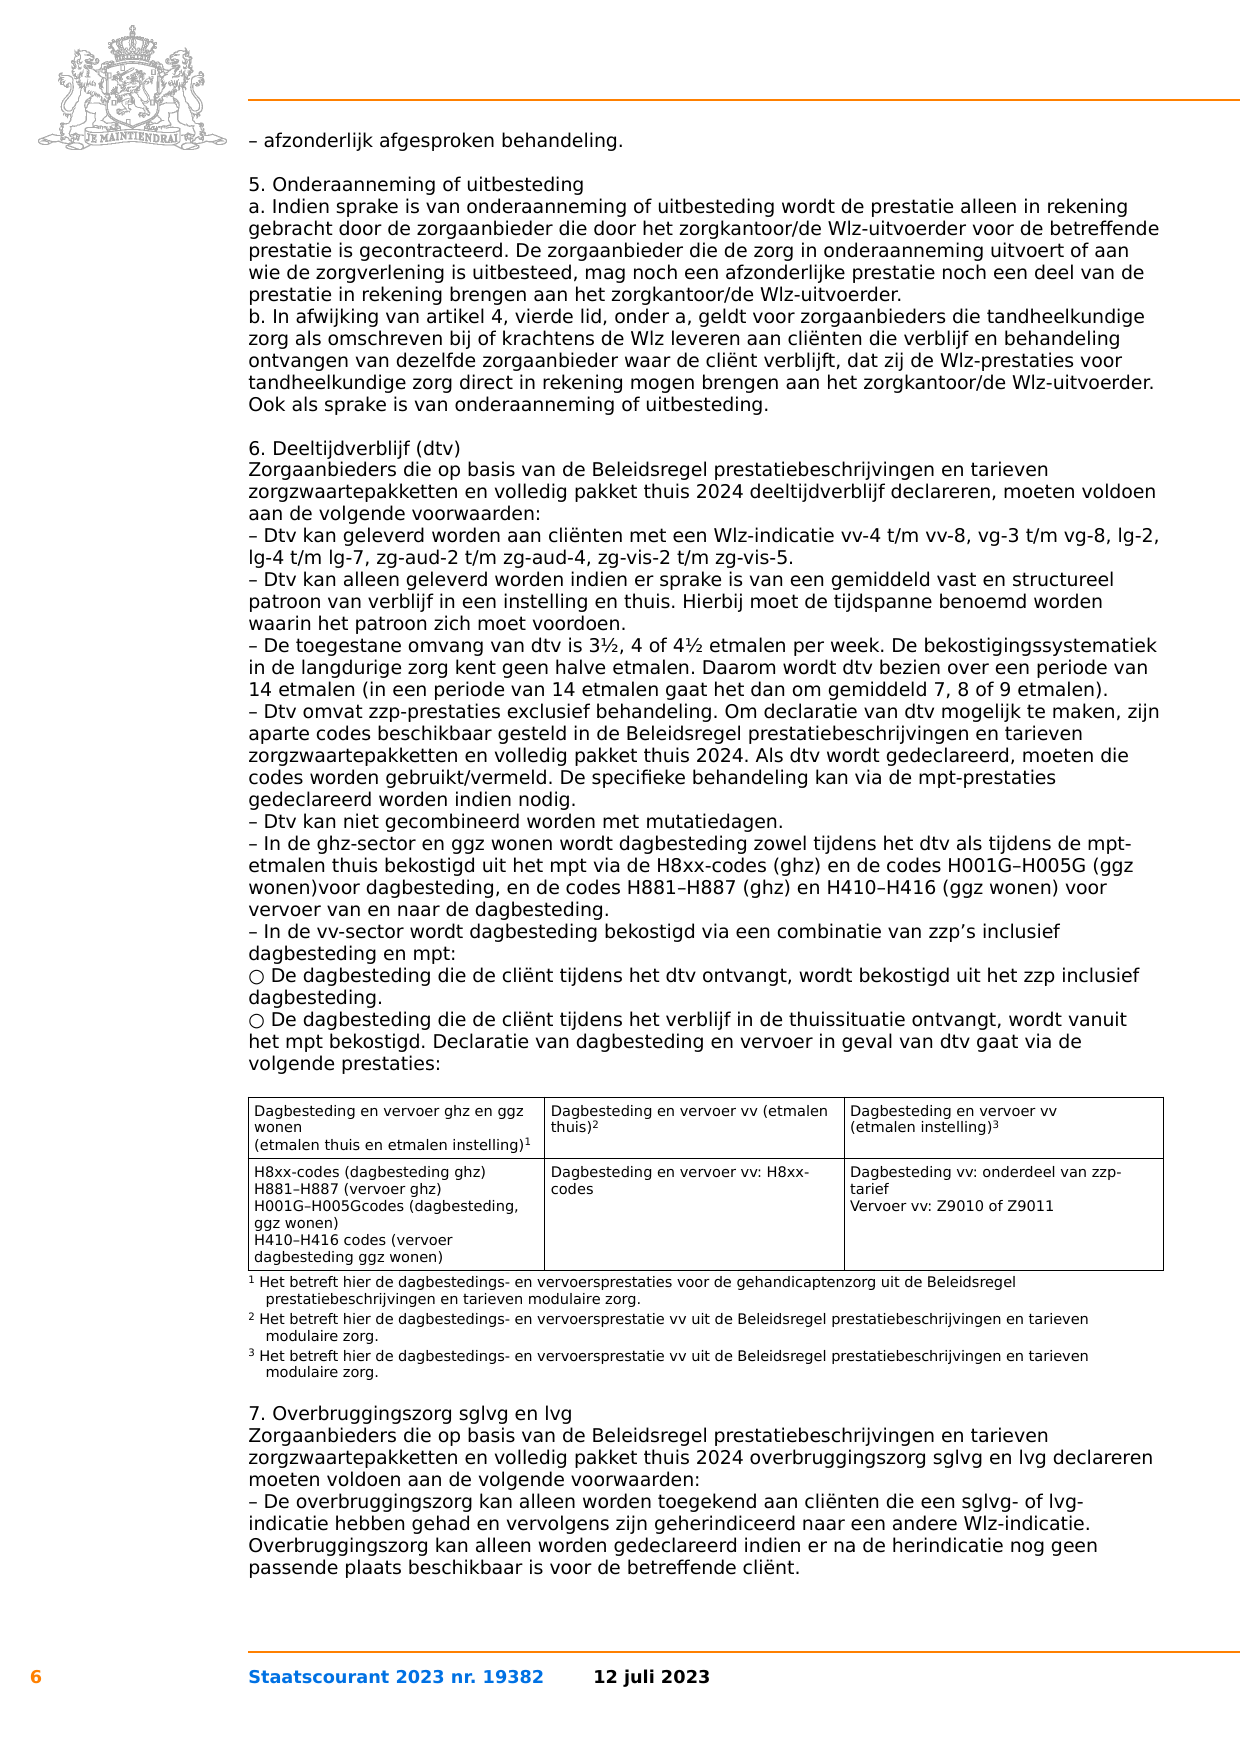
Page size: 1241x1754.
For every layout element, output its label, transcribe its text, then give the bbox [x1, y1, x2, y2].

text a. Indien sprake is van onderaanneming of uitbesteding wordt de prestatie alleen in rekening gebracht door de zorgaanbieder die door het zorgkantoor/de Wlz-uitvoerder voor de betreffende prestatie is gecontracteerd. De zorgaanbieder die de zorg in onderaanneming uitvoert of aan wie de zorgverlening is uitbesteed, mag noch een afzonderlijke prestatie noch een deel van de prestatie in rekening brengen aan het zorgkantoor/de Wlz-uitvoerder. [248, 196, 1163, 306]
text – De toegestane omvang van dtv is 3½, 4 of 4½ etmalen per week. De bekostigingssystematiek in de langdurige zorg kent geen halve etmalen. Daarom wordt dtv bezien over een periode van 14 etmalen (in een periode van 14 etmalen gaat het dan om gemiddeld 7, 8 of 9 etmalen). [248, 635, 1163, 701]
text – Dtv omvat zzp-prestaties exclusief behandeling. Om declaratie van dtv mogelijk te maken, zijn aparte codes beschikbaar gesteld in de Beleidsregel prestatiebeschrijvingen en tarieven zorgzwaartepakketten en volledig pakket thuis 2024. Als dtv wordt gedeclareerd, moeten die codes worden gebruikt/vermeld. De specifieke behandeling kan via de mpt-prestaties gedeclareerd worden indien nodig. [248, 701, 1163, 811]
text – De overbruggingszorg kan alleen worden toegekend aan cliënten die een sglvg- of lvg-indicatie hebben gehad en vervolgens zijn geherindiceerd naar een andere Wlz-indicatie. Overbruggingszorg kan alleen worden gedeclareerd indien er na de herindicatie nog geen passende plaats beschikbaar is voor de betreffende cliënt. [248, 1491, 1163, 1579]
table_header Dagbesteding en vervoer ghz en ggz wonen (etmalen thuis en etmalen instelling)1 [249, 1098, 544, 1158]
text 7. Overbruggingszorg sglvg en lvg [248, 1403, 1163, 1425]
table_cell H8xx-codes (dagbesteding ghz) H881–H887 (vervoer ghz) H001G–H005Gcodes (dagbesteding, ggz wonen) H410–H416 codes (vervoer dagbesteding ggz wonen) [249, 1159, 544, 1270]
table_header Dagbesteding en vervoer vv (etmalen thuis)2 [545, 1098, 844, 1158]
text – In de ghz-sector en ggz wonen wordt dagbesteding zowel tijdens het dtv als tijdens de mpt-etmalen thuis bekostigd uit het mpt via de H8xx-codes (ghz) en de codes H001G–H005G (ggz wonen)voor dagbesteding, en de codes H881–H887 (ghz) en H410–H416 (ggz wonen) voor vervoer van en naar de dagbesteding. [248, 833, 1163, 921]
text – Dtv kan niet gecombineerd worden met mutatiedagen. [248, 811, 1163, 833]
text b. In afwijking van artikel 4, vierde lid, onder a, geldt voor zorgaanbieders die tandheelkundige zorg als omschreven bij of krachtens de Wlz leveren aan cliënten die verblijf en behandeling ontvangen van dezelfde zorgaanbieder waar de cliënt verblijft, dat zij de Wlz-prestaties voor tandheelkundige zorg direct in rekening mogen brengen aan het zorgkantoor/de Wlz-uitvoerder. Ook als sprake is van onderaanneming of uitbesteding. [248, 306, 1163, 416]
table_header Dagbesteding en vervoer vv (etmalen instelling)3 [845, 1098, 1163, 1158]
text ○ De dagbesteding die de cliënt tijdens het verblijf in de thuissituatie ontvangt, wordt vanuit het mpt bekostigd. Declaratie van dagbesteding en vervoer in geval van dtv gaat via de volgende prestaties: [248, 1009, 1163, 1075]
table_cell Dagbesteding vv: onderdeel van zzp-tarief Vervoer vv: Z9010 of Z9011 [845, 1159, 1163, 1270]
picture [38, 25, 227, 150]
text Zorgaanbieders die op basis van de Beleidsregel prestatiebeschrijvingen en tarieven zorgzwaartepakketten en volledig pakket thuis 2024 overbruggingszorg sglvg en lvg declareren moeten voldoen aan de volgende voorwaarden: [248, 1425, 1163, 1491]
text – In de vv-sector wordt dagbesteding bekostigd via een combinatie van zzp’s inclusief dagbesteding en mpt: [248, 921, 1163, 965]
text – afzonderlijk afgesproken behandeling. [248, 130, 1163, 152]
text – Dtv kan geleverd worden aan cliënten met een Wlz-indicatie vv-4 t/m vv-8, vg-3 t/m vg-8, lg-2, lg-4 t/m lg-7, zg-aud-2 t/m zg-aud-4, zg-vis-2 t/m zg-vis-5. [248, 525, 1163, 569]
table_cell Dagbesteding en vervoer vv: H8xx-codes [545, 1159, 844, 1270]
text 5. Onderaanneming of uitbesteding [248, 174, 1163, 196]
table_cell 1 Het betreft hier de dagbestedings- en vervoersprestaties voor de gehandicaptenzorg uit de Beleidsregel prestatiebeschrijvingen en tarieven modulaire zorg. 2 Het betreft hier de dagbestedings- en vervoersprestatie vv uit de Beleidsregel prestatiebeschrijvingen en tarieven modulaire zorg. 3 Het betreft hier de dagbestedings- en vervoersprestatie vv uit de Beleidsregel prestatiebeschrijvingen en tarieven modulaire zorg. [248, 1271, 1163, 1381]
text ○ De dagbesteding die de cliënt tijdens het dtv ontvangt, wordt bekostigd uit het zzp inclusief dagbesteding. [248, 965, 1163, 1009]
text Zorgaanbieders die op basis van de Beleidsregel prestatiebeschrijvingen en tarieven zorgzwaartepakketten en volledig pakket thuis 2024 deeltijdverblijf declareren, moeten voldoen aan de volgende voorwaarden: [248, 459, 1163, 525]
text – Dtv kan alleen geleverd worden indien er sprake is van een gemiddeld vast en structureel patroon van verblijf in een instelling en thuis. Hierbij moet de tijdspanne benoemd worden waarin het patroon zich moet voordoen. [248, 569, 1163, 635]
text 6. Deeltijdverblijf (dtv) [248, 437, 1163, 459]
